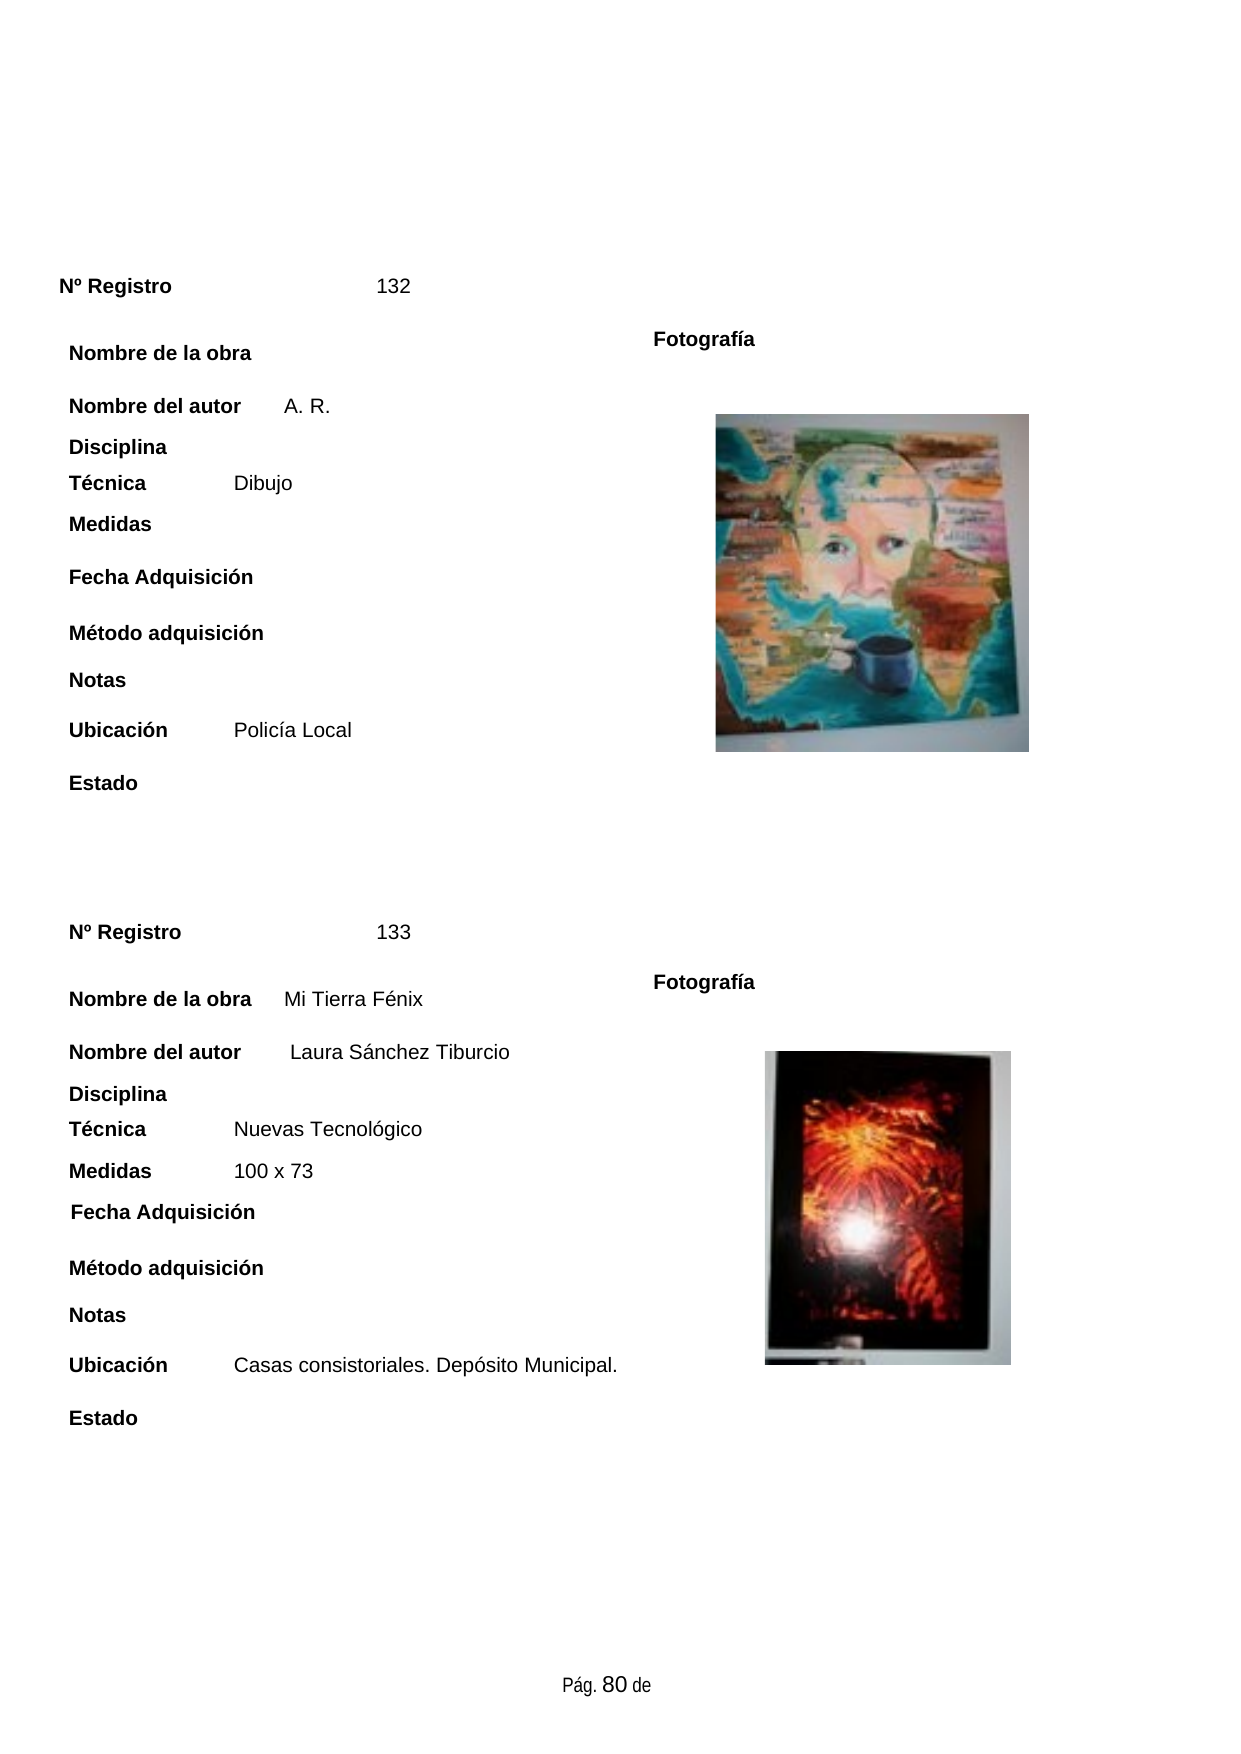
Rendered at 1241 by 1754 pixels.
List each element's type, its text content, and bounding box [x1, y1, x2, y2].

text Nombre del autor Laura Sánchez Tiburcio [68, 1040, 618, 1064]
text Técnica Dibujo [68, 471, 618, 494]
text Nº Registro 132 [59, 274, 618, 298]
text Fecha Adquisición [68, 1200, 618, 1224]
text Fotografía [653, 326, 1065, 350]
text Estado [68, 1406, 618, 1429]
text Nombre de la obra Nombre del autor A. R. [68, 311, 331, 417]
text Medidas [68, 512, 618, 536]
text Nombre de la obra Mi Tierra Fénix [68, 987, 618, 1011]
text Nº Registro 133 [68, 920, 618, 944]
text Método adquisición Notas [68, 621, 320, 692]
text Técnica Nuevas Tecnológico [68, 1117, 618, 1141]
text Ubicación Policía Local [68, 717, 618, 741]
text Método adquisición Notas [68, 1256, 320, 1327]
text Ubicación Casas consistoriales. Depósito Municipal. [68, 1352, 618, 1376]
text Fotografía [653, 970, 1065, 994]
picture [764, 1051, 1011, 1365]
picture [715, 414, 1029, 752]
text Disciplina [68, 1082, 618, 1106]
text Fecha Adquisición [68, 565, 618, 589]
text Estado [68, 771, 618, 795]
text Medidas 100 x 73 [68, 1158, 618, 1182]
text Disciplina [68, 435, 618, 459]
